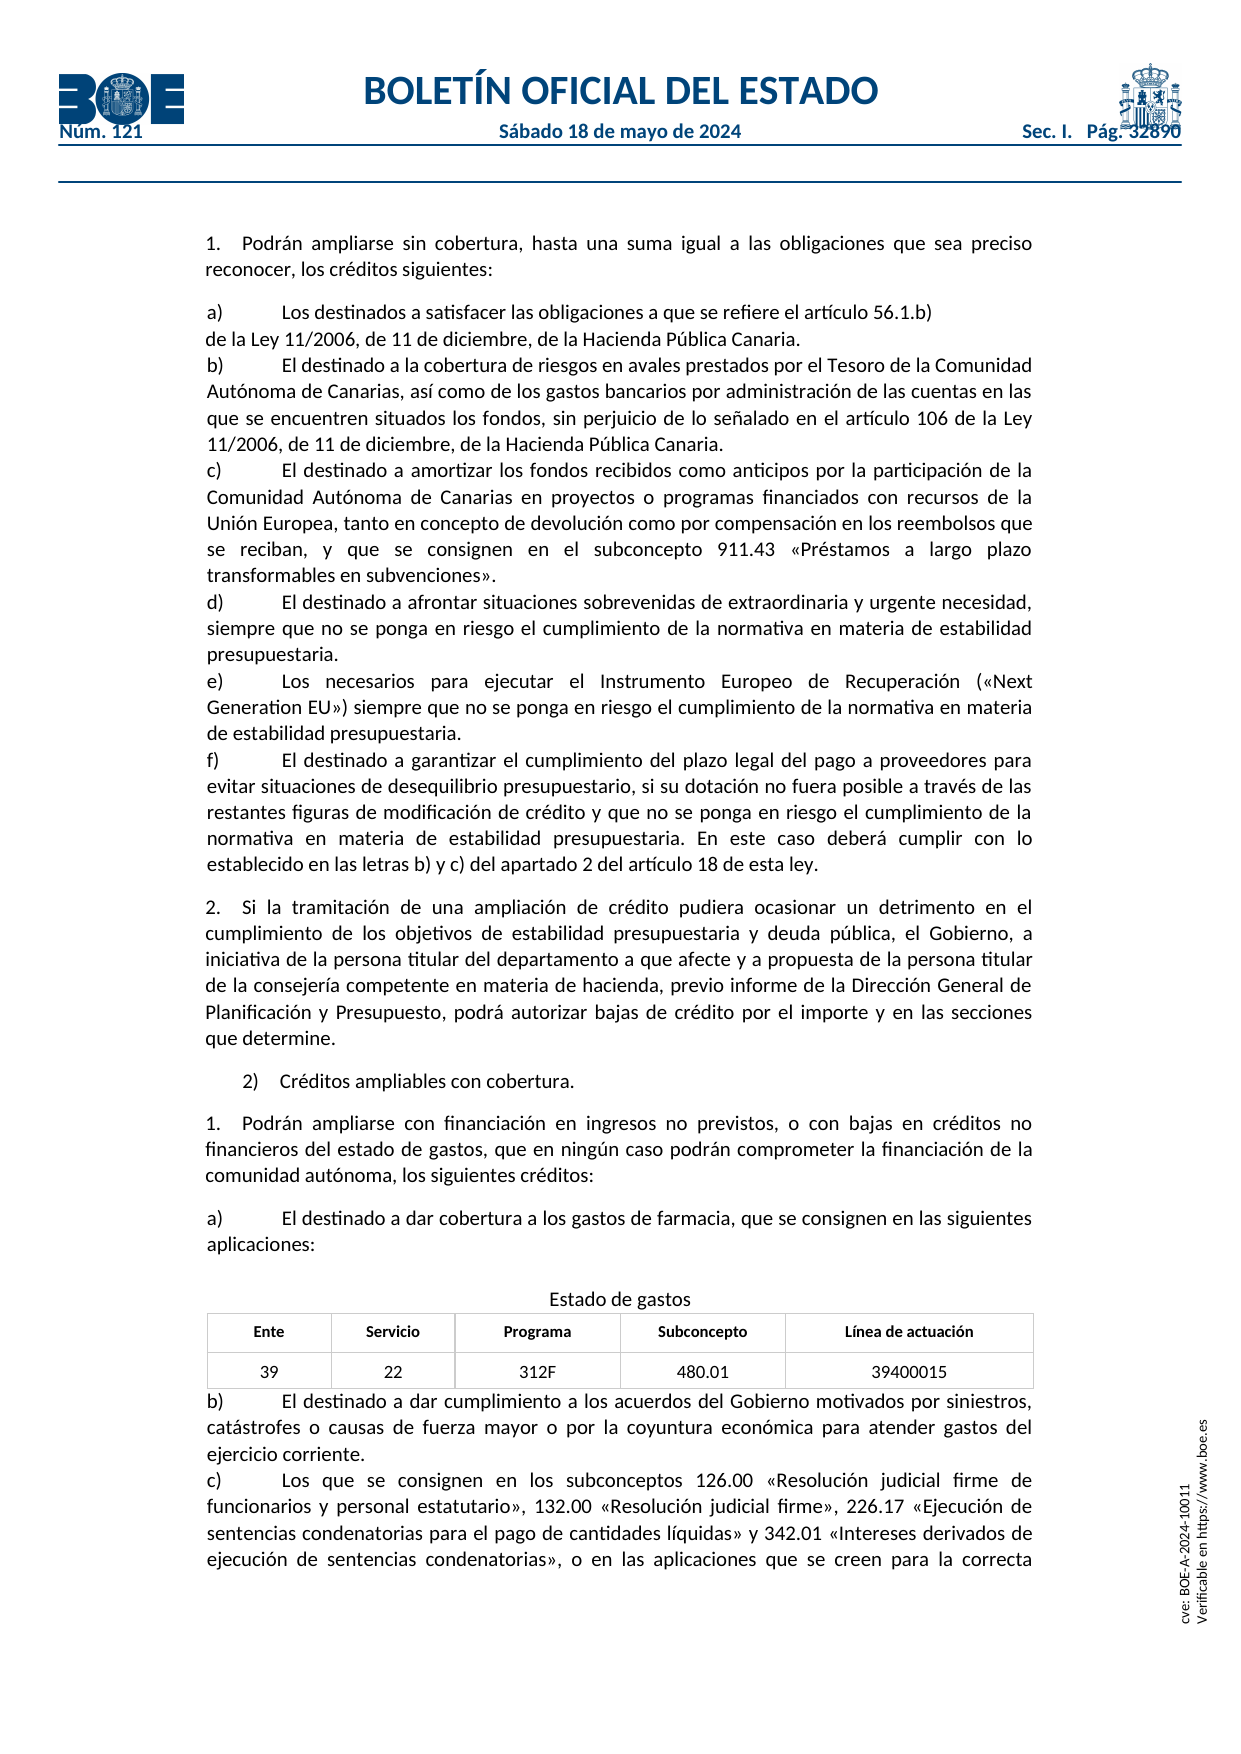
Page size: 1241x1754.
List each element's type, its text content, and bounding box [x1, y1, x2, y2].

table_header Línea de actuación [786, 1314, 1033, 1352]
list Los necesarios para ejecutar el Instrumento Europeo de Recuperación («Next Generation EU») siempre que no se ponga en riesgo el cumplimiento de la normativa en materia de estabilidad presupuestaria. [207, 668, 1034, 746]
list El destinado a dar cumplimiento a los acuerdos del Gobierno motivados por siniestros, catástrofes o causas de fuerza mayor o por la coyuntura económica para atender gastos del ejercicio corriente. [207, 1389, 1034, 1466]
list El destinado a dar cobertura a los gastos de farmacia, que se consignen en las siguientes aplicaciones: [207, 1205, 1034, 1257]
table_cell 480.01 [621, 1353, 785, 1387]
list El destinado a amortizar los fondos recibidos como anticipos por la participación de la Comunidad Autónoma de Canarias en proyectos o programas financiados con recursos de la Unión Europea, tanto en concepto de devolución como por compensación en los reembolsos que se reciban, y que se consignen en el subconcepto 911.43 «Préstamos a largo plazo transformables en subvenciones». [207, 458, 1034, 588]
list Los que se consignen en los subconceptos 126.00 «Resolución judicial firme de funcionarios y personal estatutario», 132.00 «Resolución judicial firme», 226.17 «Ejecución de sentencias condenatorias para el pago de cantidades líquidas» y 342.01 «Intereses derivados de ejecución de sentencias condenatorias», o en las aplicaciones que se creen para la correcta [207, 1467, 1034, 1571]
text de la Ley 11/2006, de 11 de diciembre, de la Hacienda Pública Canaria. [205, 326, 1034, 351]
table_header Programa [456, 1314, 620, 1352]
list El destinado a garantizar el cumplimiento del plazo legal del pago a proveedores para evitar situaciones de desequilibrio presupuestario, si su dotación no fuera posible a través de las restantes figuras de modificación de crédito y que no se ponga en riesgo el cumplimiento de la normativa en materia de estabilidad presupuestaria. En este caso deberá cumplir con lo establecido en las letras b) y c) del apartado 2 del artículo 18 de esta ley. [207, 747, 1034, 877]
table_cell 39400015 [786, 1353, 1033, 1387]
text 1. Podrán ampliarse sin cobertura, hasta una suma igual a las obligaciones que sea preciso reconocer, los créditos siguientes: [205, 230, 1034, 282]
table_header Subconcepto [621, 1314, 785, 1352]
text 2) Créditos ampliables con cobertura. [242, 1068, 1034, 1093]
table_header Servicio [332, 1314, 454, 1352]
text 2. Si la tramitación de una ampliación de crédito pudiera ocasionar un detrimento en el cumplimiento de los objetivos de estabilidad presupuestaria y deuda pública, el Gobierno, a iniciativa de la persona titular del departamento a que afecte y a propuesta de la persona titular de la consejería competente en materia de hacienda, previo informe de la Dirección General de Planificación y Presupuesto, podrá autorizar bajas de crédito por el importe y en las secciones que determine. [205, 894, 1034, 1050]
list El destinado a afrontar situaciones sobrevenidas de extraordinaria y urgente necesidad, siempre que no se ponga en riesgo el cumplimiento de la normativa en materia de estabilidad presupuestaria. [207, 589, 1034, 667]
table_header Ente [208, 1314, 331, 1352]
table_cell 22 [332, 1353, 454, 1387]
text Estado de gastos [222, 1286, 1019, 1312]
list Los destinados a satisfacer las obligaciones a que se refiere el artículo 56.1.b) [207, 299, 1034, 325]
text 1. Podrán ampliarse con financiación en ingresos no previstos, o con bajas en créditos no financieros del estado de gastos, que en ningún caso podrán comprometer la financiación de la comunidad autónoma, los siguientes créditos: [205, 1110, 1034, 1188]
list El destinado a la cobertura de riesgos en avales prestados por el Tesoro de la Comunidad Autónoma de Canarias, así como de los gastos bancarios por administración de las cuentas en las que se encuentren situados los fondos, sin perjuicio de lo señalado en el artículo 106 de la Ley 11/2006, de 11 de diciembre, de la Hacienda Pública Canaria. [207, 353, 1034, 456]
table_cell 312F [456, 1353, 620, 1387]
table_cell 39 [208, 1353, 331, 1387]
